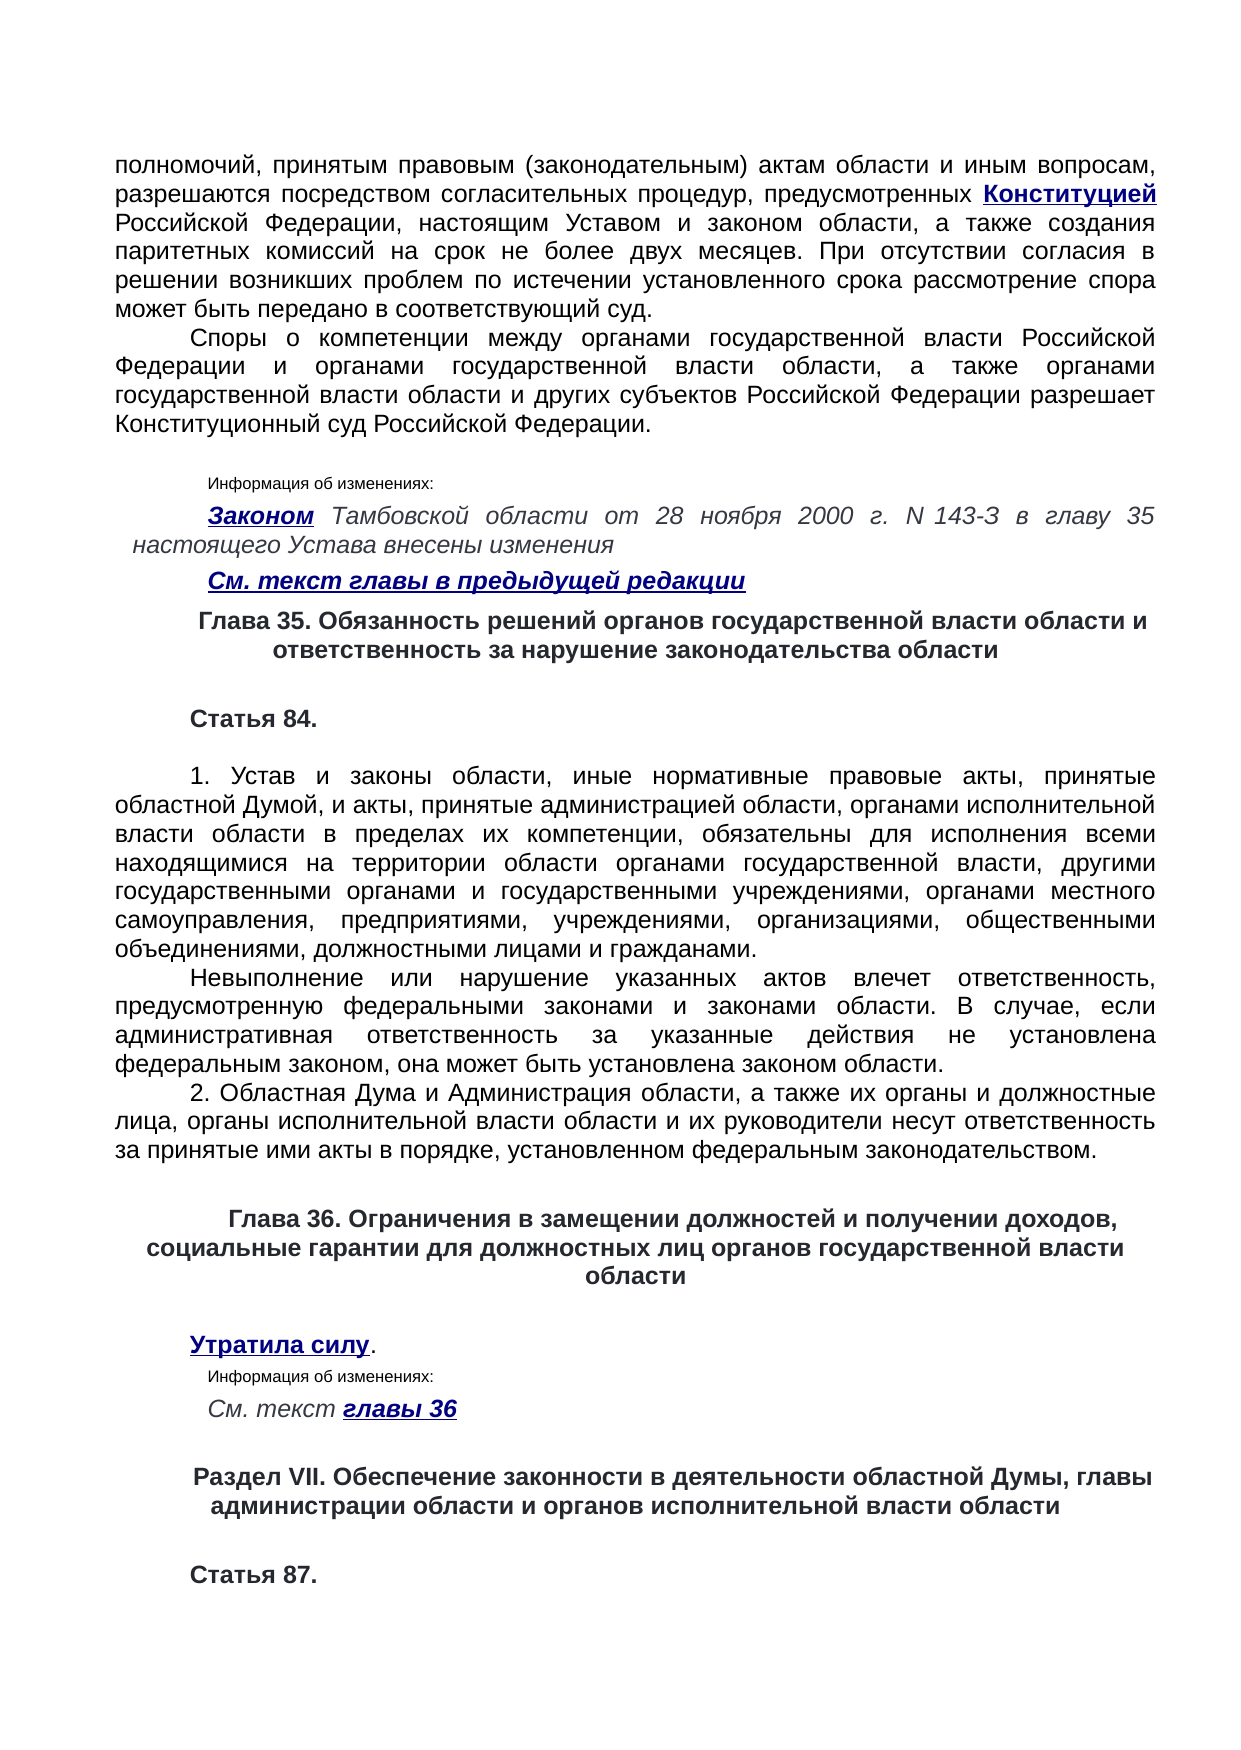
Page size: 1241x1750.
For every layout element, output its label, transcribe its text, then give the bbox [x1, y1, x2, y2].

text См. текст главы 36 [132, 1394, 1157, 1422]
text См. текст главы в предыдущей редакции [132, 566, 1157, 595]
text полномочий, принятым правовым (законодательным) актам области и иным вопросам, разрешаются посредством согласительных процедур, предусмотренных Конституцией Российской Федерации, настоящим Уставом и законом области, а также создания паритетных комиссий на срок не более двух месяцев. При отсутствии согласия в решении возникших проблем по истечении установленного срока рассмотрение спора может быть передано в соответствующий суд. [114, 150, 1157, 322]
text Статья 84. [189, 704, 1157, 733]
text Невыполнение или нарушение указанных актов влечет ответственность, предусмотренную федеральными законами и законами области. В случае, если административная ответственность за указанные действия не установлена федеральным законом, она может быть установлена законом области. [114, 963, 1157, 1078]
subtitle Глава 36. Ограничения в замещении должностей и получении доходов, социальные гарантии для должностных лиц органов государственной власти области [114, 1204, 1157, 1290]
text 2. Областная Дума и Администрация области, а также их органы и должностные лица, органы исполнительной власти области и их руководители несут ответственность за принятые ими акты в порядке, установленном федеральным законодательством. [114, 1078, 1157, 1164]
subtitle Раздел VII. Обеспечение законности в деятельности областной Думы, главы администрации области и органов исполнительной власти области [114, 1462, 1157, 1520]
text Законом Тамбовской области от 28 ноября 2000 г. N 143-З в главу 35 настоящего Устава внесены изменения [132, 501, 1157, 558]
text Споры о компетенции между органами государственной власти Российской Федерации и органами государственной власти области, а также органами государственной власти области и других субъектов Российской Федерации разрешает Конституционный суд Российской Федерации. [114, 322, 1157, 437]
text 1. Устав и законы области, иные нормативные правовые акты, принятые областной Думой, и акты, принятые администрацией области, органами исполнительной власти области в пределах их компетенции, обязательны для исполнения всеми находящимися на территории области органами государственной власти, другими государственными органами и государственными учреждениями, органами местного самоуправления, предприятиями, учреждениями, организациями, общественными объединениями, должностными лицами и гражданами. [114, 761, 1157, 963]
text Статья 87. [189, 1560, 1157, 1589]
subtitle Глава 35. Обязанность решений органов государственной власти области и ответственность за нарушение законодательства области [114, 606, 1157, 664]
text Информация об изменениях: [132, 474, 1157, 493]
text Информация об изменениях: [132, 1367, 1157, 1386]
text Утратила силу. [114, 1330, 1157, 1359]
